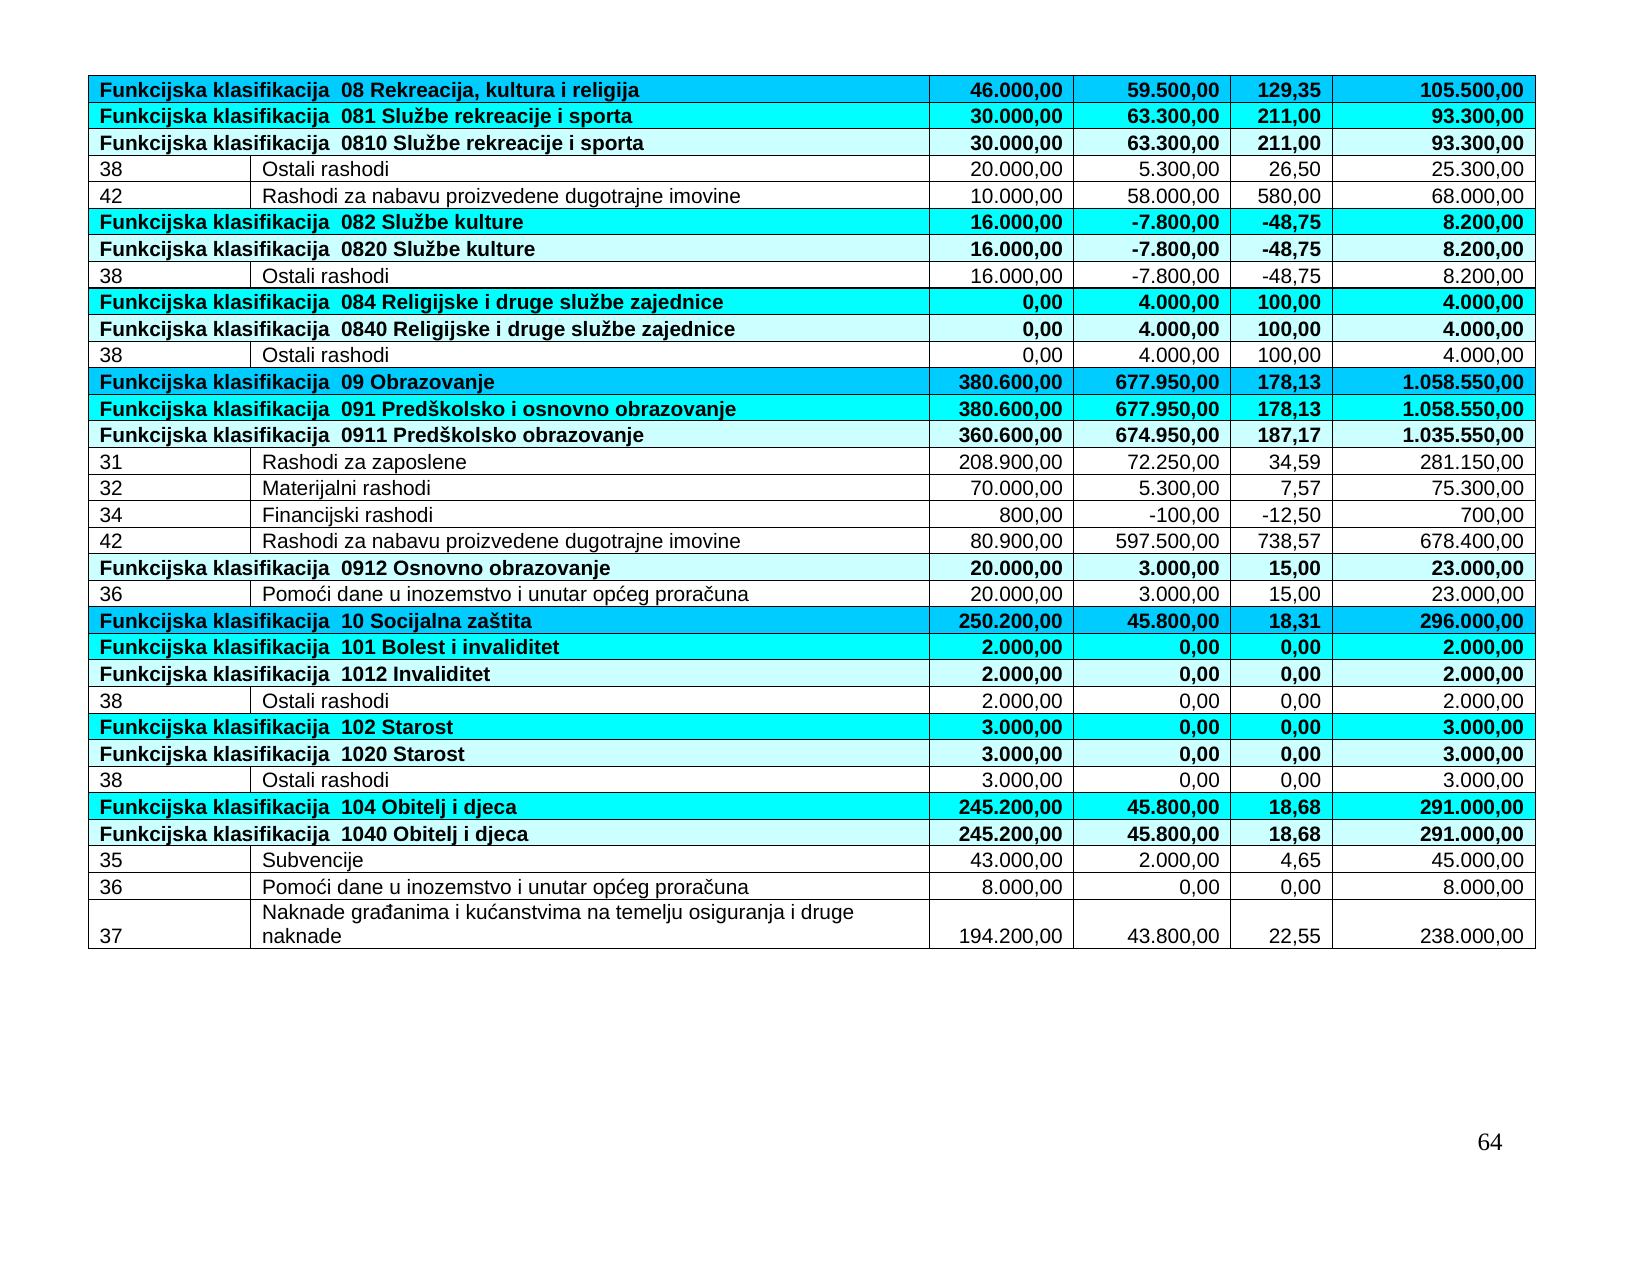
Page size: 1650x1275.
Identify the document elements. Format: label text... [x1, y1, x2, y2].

table_cell 20.000,00 [930, 581, 1073, 606]
table_cell Pomoći dane u inozemstvo i unutar općeg proračuna [251, 581, 929, 606]
table_cell 0,00 [1074, 714, 1230, 739]
table_cell 3.000,00 [930, 714, 1073, 739]
table_cell 75.300,00 [1333, 475, 1535, 500]
table_cell 0,00 [1074, 873, 1230, 898]
table_cell 2.000,00 [1333, 634, 1535, 659]
table_cell Financijski rashodi [251, 501, 929, 527]
table_cell Funkcijska klasifikacija 0840 Religijske i druge službe zajednice [89, 315, 929, 341]
table_cell 16.000,00 [930, 262, 1073, 287]
table_cell 38 [89, 262, 250, 287]
table_cell 68.000,00 [1333, 182, 1535, 208]
table_cell 0,00 [1074, 660, 1230, 686]
table_cell 30.000,00 [930, 129, 1073, 155]
table_cell -48,75 [1231, 209, 1332, 234]
table_cell 211,00 [1231, 129, 1332, 155]
table_cell Funkcijska klasifikacija 091 Predškolsko i osnovno obrazovanje [89, 395, 929, 420]
table_cell 281.150,00 [1333, 448, 1535, 473]
table_cell 291.000,00 [1333, 820, 1535, 845]
table_cell 597.500,00 [1074, 528, 1230, 553]
table_cell Funkcijska klasifikacija 082 Službe kulture [89, 209, 929, 234]
table_cell 36 [89, 581, 250, 606]
table_cell 15,00 [1231, 554, 1332, 580]
table_cell 46.000,00 [930, 76, 1073, 102]
table_cell 245.200,00 [930, 820, 1073, 845]
table_cell Funkcijska klasifikacija 10 Socijalna zaštita [89, 607, 929, 633]
table_cell 45.800,00 [1074, 607, 1230, 633]
table_cell 2.000,00 [930, 634, 1073, 659]
table_cell 0,00 [1074, 634, 1230, 659]
table_cell 4.000,00 [1074, 342, 1230, 367]
table_cell Funkcijska klasifikacija 0810 Službe rekreacije i sporta [89, 129, 929, 155]
table_cell 63.300,00 [1074, 103, 1230, 128]
table_cell 0,00 [930, 315, 1073, 341]
table_cell -7.800,00 [1074, 235, 1230, 261]
table_cell 245.200,00 [930, 793, 1073, 819]
table_cell 238.000,00 [1333, 900, 1535, 947]
table_cell 0,00 [1231, 873, 1332, 898]
table_cell 678.400,00 [1333, 528, 1535, 553]
table_cell 2.000,00 [930, 660, 1073, 686]
table_cell 8.200,00 [1333, 262, 1535, 287]
table_cell 0,00 [1231, 660, 1332, 686]
table_cell 1.058.550,00 [1333, 395, 1535, 420]
table_cell 38 [89, 767, 250, 792]
table_cell 32 [89, 475, 250, 500]
table_cell 37 [89, 900, 250, 947]
table_cell 178,13 [1231, 395, 1332, 420]
table_cell 10.000,00 [930, 182, 1073, 208]
table_cell 80.900,00 [930, 528, 1073, 553]
table_cell Funkcijska klasifikacija 0912 Osnovno obrazovanje [89, 554, 929, 580]
table_cell 5.300,00 [1074, 475, 1230, 500]
table_cell Funkcijska klasifikacija 101 Bolest i invaliditet [89, 634, 929, 659]
table_cell Rashodi za nabavu proizvedene dugotrajne imovine [251, 182, 929, 208]
table_cell Ostali rashodi [251, 687, 929, 712]
table_cell 3.000,00 [1333, 714, 1535, 739]
table_cell 16.000,00 [930, 209, 1073, 234]
table_cell 35 [89, 846, 250, 872]
table_cell 4.000,00 [1333, 342, 1535, 367]
table_cell 45.800,00 [1074, 820, 1230, 845]
table_cell 4.000,00 [1074, 289, 1230, 314]
table_cell -12,50 [1231, 501, 1332, 527]
table_cell 3.000,00 [1074, 581, 1230, 606]
table_cell 0,00 [1231, 687, 1332, 712]
table_cell 380.600,00 [930, 395, 1073, 420]
table_cell 0,00 [1231, 767, 1332, 792]
table_cell 0,00 [930, 289, 1073, 314]
table_cell Ostali rashodi [251, 767, 929, 792]
table_cell 2.000,00 [1333, 660, 1535, 686]
table_cell Funkcijska klasifikacija 081 Službe rekreacije i sporta [89, 103, 929, 128]
table_cell 0,00 [1074, 687, 1230, 712]
table_cell 738,57 [1231, 528, 1332, 553]
table_cell -7.800,00 [1074, 209, 1230, 234]
table_cell 23.000,00 [1333, 581, 1535, 606]
table_cell 1.035.550,00 [1333, 421, 1535, 447]
table_cell 34,59 [1231, 448, 1332, 473]
table_cell 677.950,00 [1074, 368, 1230, 394]
table_cell 0,00 [1231, 634, 1332, 659]
table_cell 187,17 [1231, 421, 1332, 447]
table_cell 72.250,00 [1074, 448, 1230, 473]
table_cell 0,00 [930, 342, 1073, 367]
table_cell 3.000,00 [1333, 767, 1535, 792]
table_cell 2.000,00 [930, 687, 1073, 712]
table_cell 42 [89, 182, 250, 208]
table_cell 0,00 [1074, 740, 1230, 766]
table_cell 0,00 [1231, 714, 1332, 739]
table_cell 4.000,00 [1333, 315, 1535, 341]
table_cell 31 [89, 448, 250, 473]
table_cell -100,00 [1074, 501, 1230, 527]
table_cell Subvencije [251, 846, 929, 872]
table_cell 250.200,00 [930, 607, 1073, 633]
table_cell Funkcijska klasifikacija 0820 Službe kulture [89, 235, 929, 261]
table_cell 5.300,00 [1074, 156, 1230, 181]
table_cell Rashodi za zaposlene [251, 448, 929, 473]
table_cell 7,57 [1231, 475, 1332, 500]
table_cell Funkcijska klasifikacija 1012 Invaliditet [89, 660, 929, 686]
table_cell 291.000,00 [1333, 793, 1535, 819]
table_cell 677.950,00 [1074, 395, 1230, 420]
table_cell 208.900,00 [930, 448, 1073, 473]
table_cell 0,00 [1231, 740, 1332, 766]
table_cell 100,00 [1231, 315, 1332, 341]
table_cell Rashodi za nabavu proizvedene dugotrajne imovine [251, 528, 929, 553]
table_cell Funkcijska klasifikacija 1040 Obitelj i djeca [89, 820, 929, 845]
table_cell 36 [89, 873, 250, 898]
table_cell Naknade građanima i kućanstvima na temelju osiguranja i druge naknade [251, 900, 929, 947]
table_cell 3.000,00 [1074, 554, 1230, 580]
table_cell 3.000,00 [930, 740, 1073, 766]
table_cell 30.000,00 [930, 103, 1073, 128]
table_cell 18,31 [1231, 607, 1332, 633]
table_cell 45.000,00 [1333, 846, 1535, 872]
table_cell 0,00 [1074, 767, 1230, 792]
table_cell 34 [89, 501, 250, 527]
table_cell 580,00 [1231, 182, 1332, 208]
table_cell -48,75 [1231, 235, 1332, 261]
table_cell Funkcijska klasifikacija 102 Starost [89, 714, 929, 739]
table_cell 4,65 [1231, 846, 1332, 872]
table_cell 4.000,00 [1333, 289, 1535, 314]
table_cell 23.000,00 [1333, 554, 1535, 580]
table_cell 4.000,00 [1074, 315, 1230, 341]
table_cell 38 [89, 156, 250, 181]
table_cell Funkcijska klasifikacija 08 Rekreacija, kultura i religija [89, 76, 929, 102]
table_cell 43.000,00 [930, 846, 1073, 872]
table_cell 8.000,00 [930, 873, 1073, 898]
table_cell Funkcijska klasifikacija 09 Obrazovanje [89, 368, 929, 394]
table_cell 129,35 [1231, 76, 1332, 102]
table_cell 296.000,00 [1333, 607, 1535, 633]
table_cell 43.800,00 [1074, 900, 1230, 947]
table_cell 674.950,00 [1074, 421, 1230, 447]
table_cell 2.000,00 [1074, 846, 1230, 872]
table_cell 20.000,00 [930, 156, 1073, 181]
table_cell Ostali rashodi [251, 342, 929, 367]
table_cell 211,00 [1231, 103, 1332, 128]
table_cell 100,00 [1231, 342, 1332, 367]
table_cell 18,68 [1231, 820, 1332, 845]
table_cell Ostali rashodi [251, 262, 929, 287]
table_cell 178,13 [1231, 368, 1332, 394]
table_cell 18,68 [1231, 793, 1332, 819]
table_cell 8.200,00 [1333, 209, 1535, 234]
table_cell 194.200,00 [930, 900, 1073, 947]
table_cell 25.300,00 [1333, 156, 1535, 181]
table_cell 8.000,00 [1333, 873, 1535, 898]
table_cell Materijalni rashodi [251, 475, 929, 500]
table_cell Funkcijska klasifikacija 0911 Predškolsko obrazovanje [89, 421, 929, 447]
table_cell 38 [89, 687, 250, 712]
table_cell Ostali rashodi [251, 156, 929, 181]
table_cell 800,00 [930, 501, 1073, 527]
table_cell Pomoći dane u inozemstvo i unutar općeg proračuna [251, 873, 929, 898]
table_cell 42 [89, 528, 250, 553]
table_cell Funkcijska klasifikacija 084 Religijske i druge službe zajednice [89, 289, 929, 314]
table_cell 20.000,00 [930, 554, 1073, 580]
table_cell 3.000,00 [1333, 740, 1535, 766]
table_cell 58.000,00 [1074, 182, 1230, 208]
table_cell Funkcijska klasifikacija 1020 Starost [89, 740, 929, 766]
table_cell 70.000,00 [930, 475, 1073, 500]
table_cell 100,00 [1231, 289, 1332, 314]
table_cell 63.300,00 [1074, 129, 1230, 155]
table_cell 22,55 [1231, 900, 1332, 947]
table_cell 16.000,00 [930, 235, 1073, 261]
table_cell 2.000,00 [1333, 687, 1535, 712]
table_cell 105.500,00 [1333, 76, 1535, 102]
table_cell 380.600,00 [930, 368, 1073, 394]
table_cell 93.300,00 [1333, 129, 1535, 155]
table_cell 59.500,00 [1074, 76, 1230, 102]
table_cell 45.800,00 [1074, 793, 1230, 819]
table_cell 3.000,00 [930, 767, 1073, 792]
table_cell 360.600,00 [930, 421, 1073, 447]
table_cell 15,00 [1231, 581, 1332, 606]
table_cell 93.300,00 [1333, 103, 1535, 128]
table_cell 700,00 [1333, 501, 1535, 527]
table_cell 1.058.550,00 [1333, 368, 1535, 394]
table_cell 8.200,00 [1333, 235, 1535, 261]
table_cell -48,75 [1231, 262, 1332, 287]
table_cell 26,50 [1231, 156, 1332, 181]
table_cell 38 [89, 342, 250, 367]
table_cell Funkcijska klasifikacija 104 Obitelj i djeca [89, 793, 929, 819]
table_cell -7.800,00 [1074, 262, 1230, 287]
